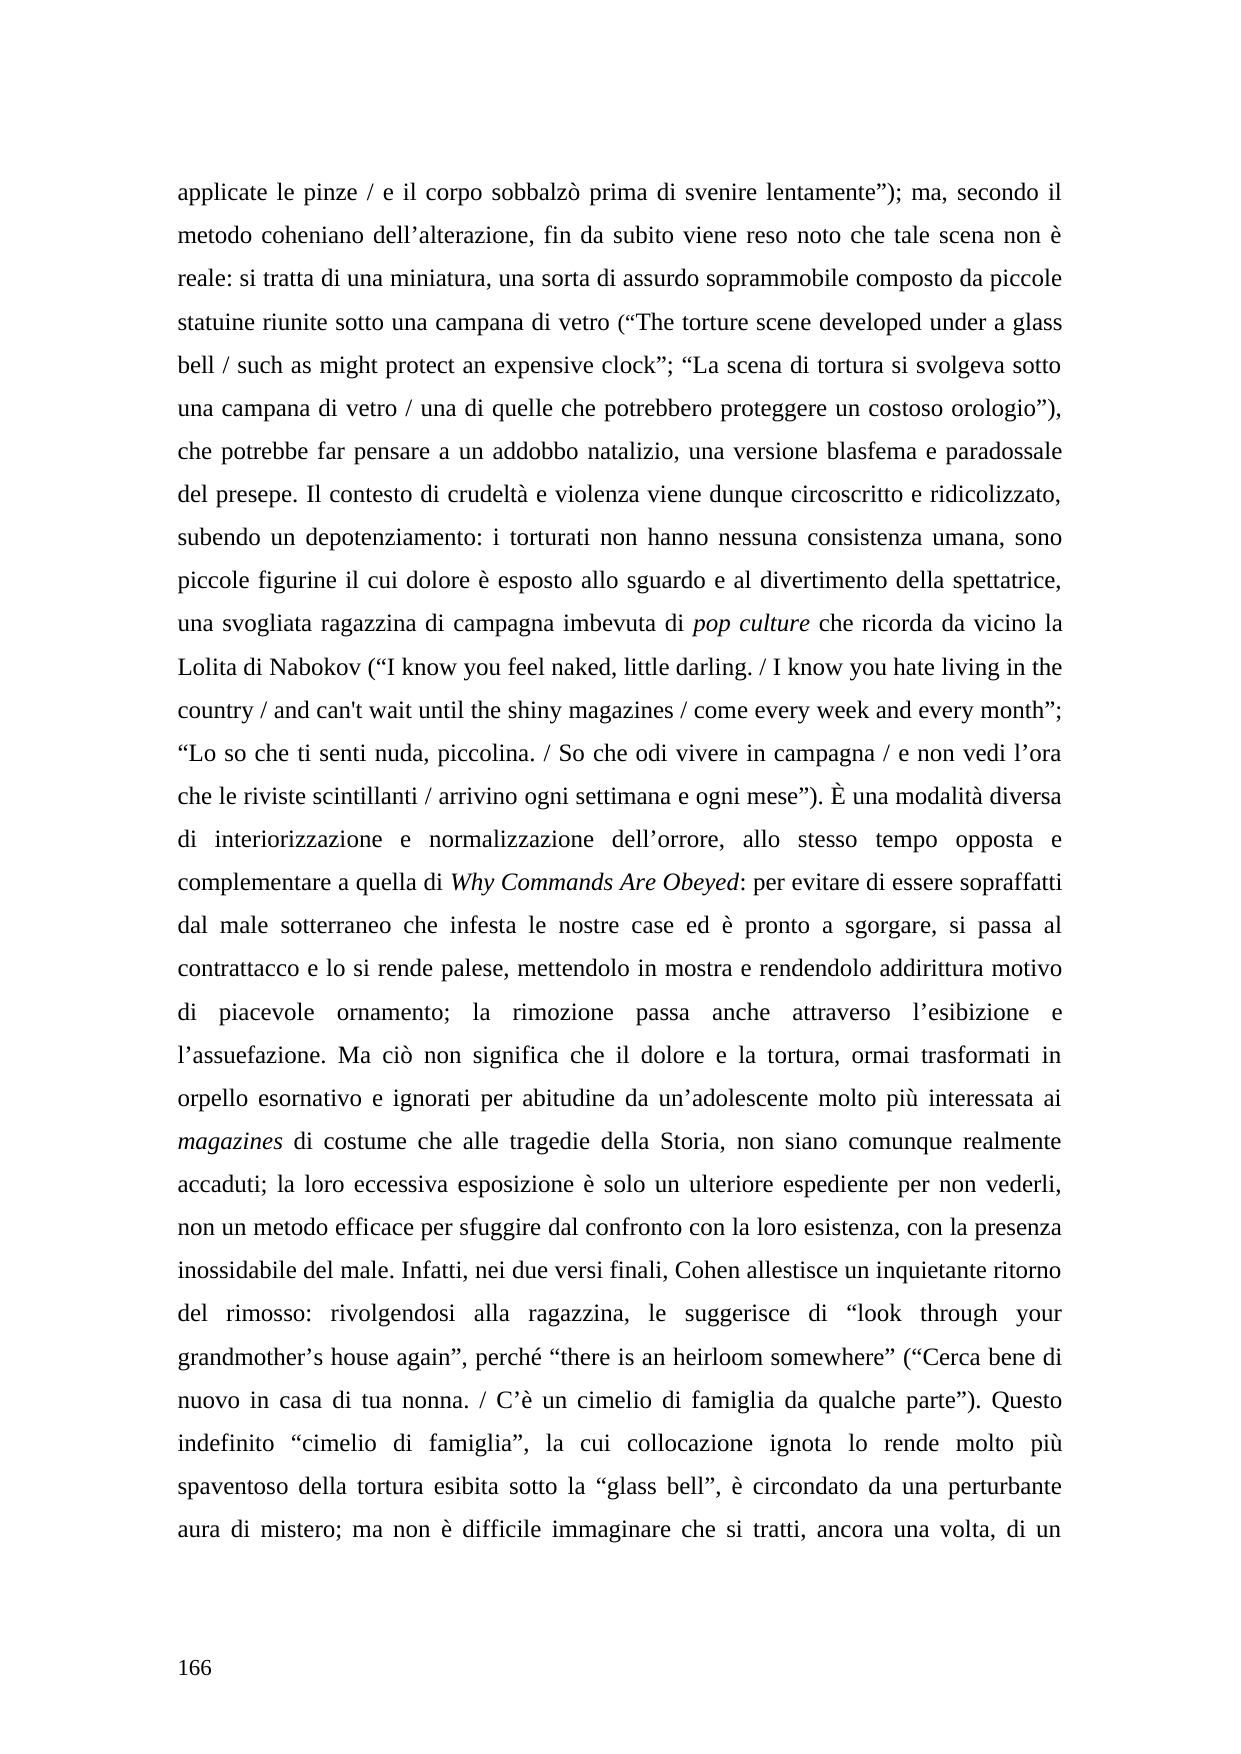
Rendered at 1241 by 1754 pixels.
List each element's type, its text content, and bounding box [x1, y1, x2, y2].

text applicate le pinze / e il corpo sobbalzò prima di svenire lentamente”); ma, secondo il metodo coheniano dell’alterazione, fin da subito viene reso noto che tale scena non è reale: si tratta di una miniatura, una sorta di assurdo soprammobile composto da piccole statuine riunite sotto una campana di vetro (“The torture scene developed under a glass bell / such as might protect an expensive clock”; “La scena di tortura si svolgeva sotto una campana di vetro / una di quelle che potrebbero proteggere un costoso orologio”), che potrebbe far pensare a un addobbo natalizio, una versione blasfema e paradossale del presepe. Il contesto di crudeltà e violenza viene dunque circoscritto e ridicolizzato, subendo un depotenziamento: i torturati non hanno nessuna consistenza umana, sono piccole figurine il cui dolore è esposto allo sguardo e al divertimento della spettatrice, una svogliata ragazzina di campagna imbevuta di pop culture che ricorda da vicino la Lolita di Nabokov (“I know you feel naked, little darling. / I know you hate living in the country / and can't wait until the shiny magazines / come every week and every month”; “Lo so che ti senti nuda, piccolina. / So che odi vivere in campagna / e non vedi l’ora che le riviste scintillanti / arrivino ogni settimana e ogni mese”). È una modalità diversa di interiorizzazione e normalizzazione dell’orrore, allo stesso tempo opposta e complementare a quella di Why Commands Are Obeyed: per evitare di essere sopraffatti dal male sotterraneo che infesta le nostre case ed è pronto a sgorgare, si passa al contrattacco e lo si rende palese, mettendolo in mostra e rendendolo addirittura motivo di piacevole ornamento; la rimozione passa anche attraverso l’esibizione e l’assuefazione. Ma ciò non significa che il dolore e la tortura, ormai trasformati in orpello esornativo e ignorati per abitudine da un’adolescente molto più interessata ai magazines di costume che alle tragedie della Storia, non siano comunque realmente accaduti; la loro eccessiva esposizione è solo un ulteriore espediente per non vederli, non un metodo efficace per sfuggire dal confronto con la loro esistenza, con la presenza inossidabile del male. Infatti, nei due versi finali, Cohen allestisce un inquietante ritorno del rimosso: rivolgendosi alla ragazzina, le suggerisce di “look through your grandmother’s house again”, perché “there is an heirloom somewhere” (“Cerca bene di nuovo in casa di tua nonna. / C’è un cimelio di famiglia da qualche parte”). Questo indefinito “cimelio di famiglia”, la cui collocazione ignota lo rende molto più spaventoso della tortura esibita sotto la “glass bell”, è circondato da una perturbante aura di mistero; ma non è difficile immaginare che si tratti, ancora una volta, di un [177, 177, 1063, 1543]
